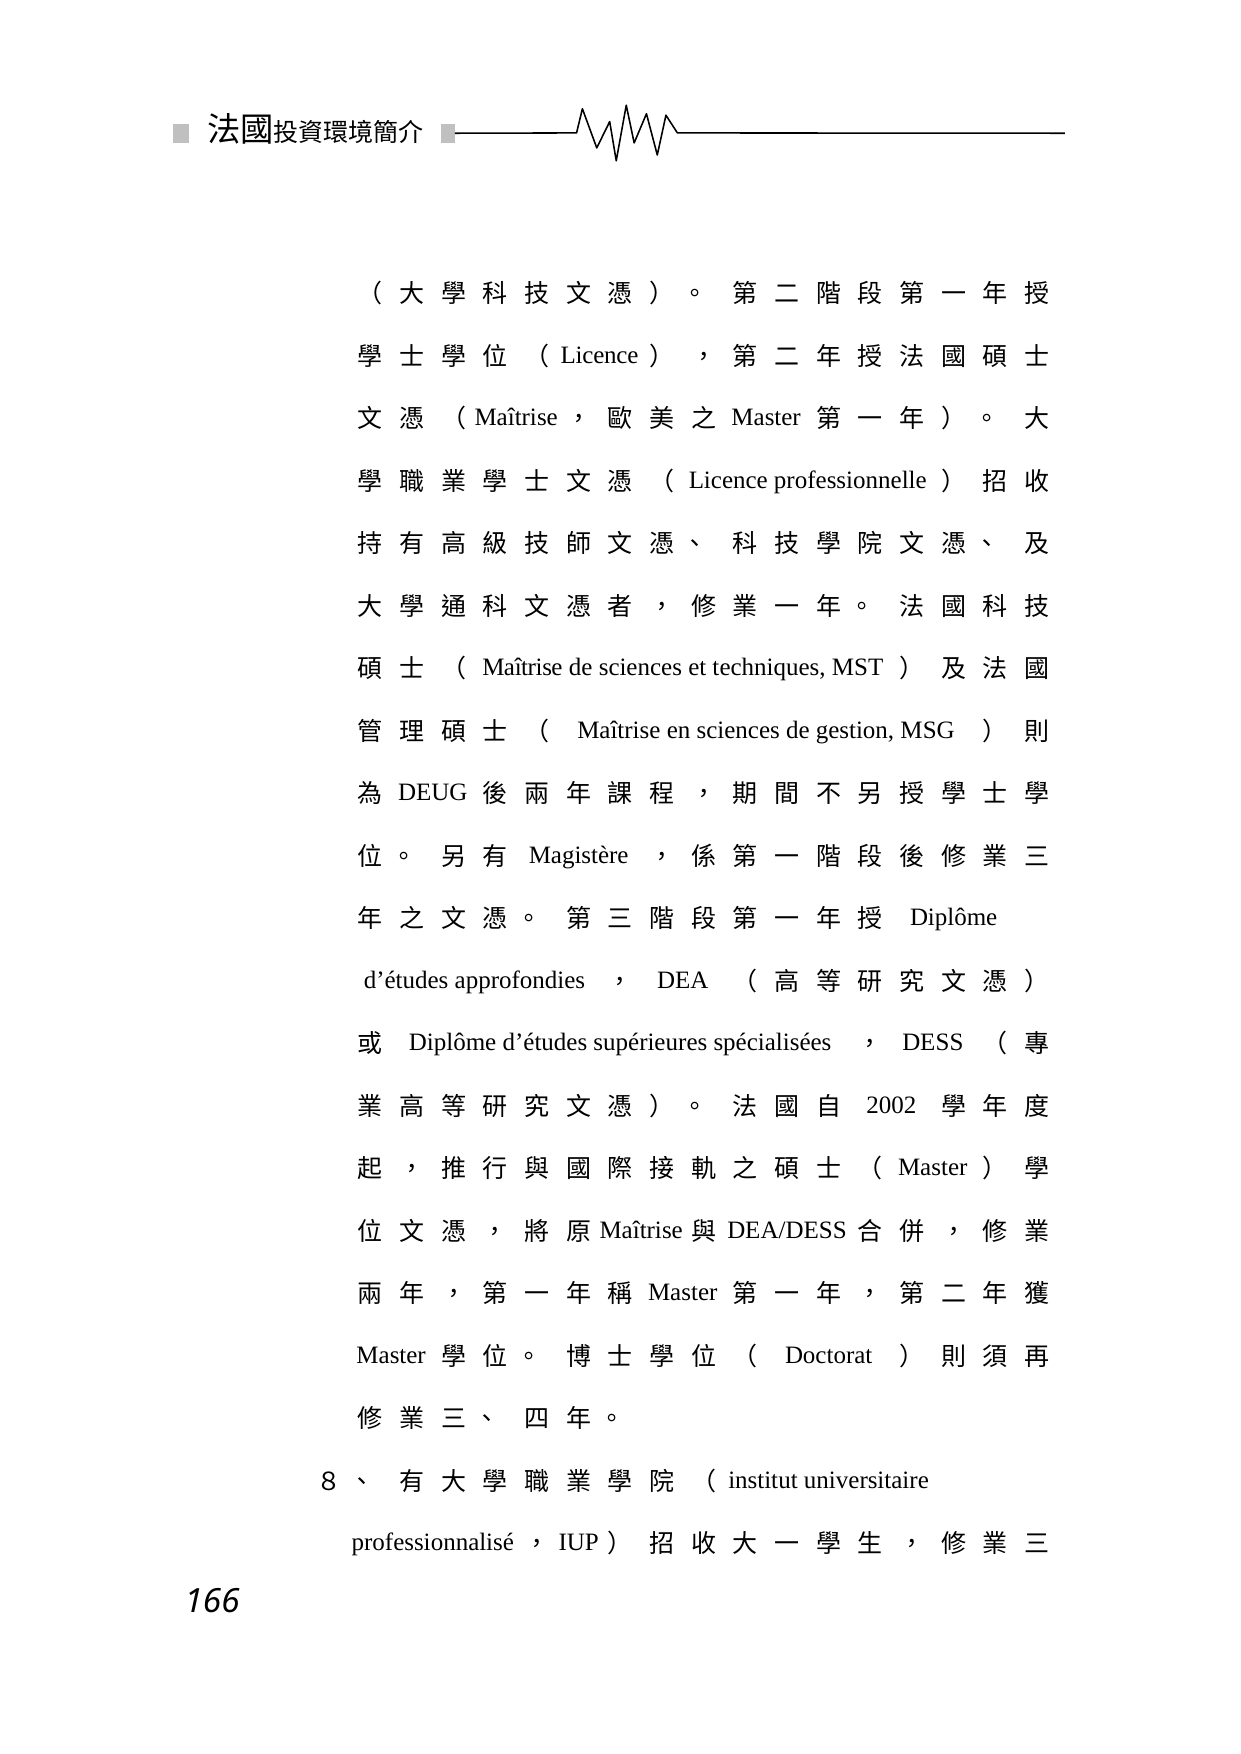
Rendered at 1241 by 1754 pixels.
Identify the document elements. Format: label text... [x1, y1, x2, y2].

text （大學科技文憑）。第二階段第一年授學士學位（Licence），第二年授法國碩士文憑（Maîtrise，歐美之Master第一年）。大學職業學士文憑（Licence professionnelle）招收持有高級技師文憑、科技學院文憑、及大學通科文憑者，修業一年。法國科技碩士（Maîtrise de sciences et techniques, MST）及法國管理碩士（Maîtrise en sciences de gestion, MSG）則為DEUG後兩年課程，期間不另授學士學位。另有Magistère，係第一階段後修業三年之文憑。第三階段第一年授Diplôme d’études approfondies，DEA（高等研究文憑）或Diplôme d’études supérieures spécialisées，DESS（專業高等研究文憑）。法國自2002學年度起，推行與國際接軌之碩士（Master）學位文憑，將原Maîtrise與DEA/DESS合併，修業兩年，第一年稱Master第一年，第二年獲Master學位。博士學位（Doctorat）則須再修業三、四年。 [281, 250, 1058, 1438]
text ８、有大學職業學院（institut universitaire professionnalisé，IUP）招收大一學生，修業三 [281, 1438, 1058, 1563]
